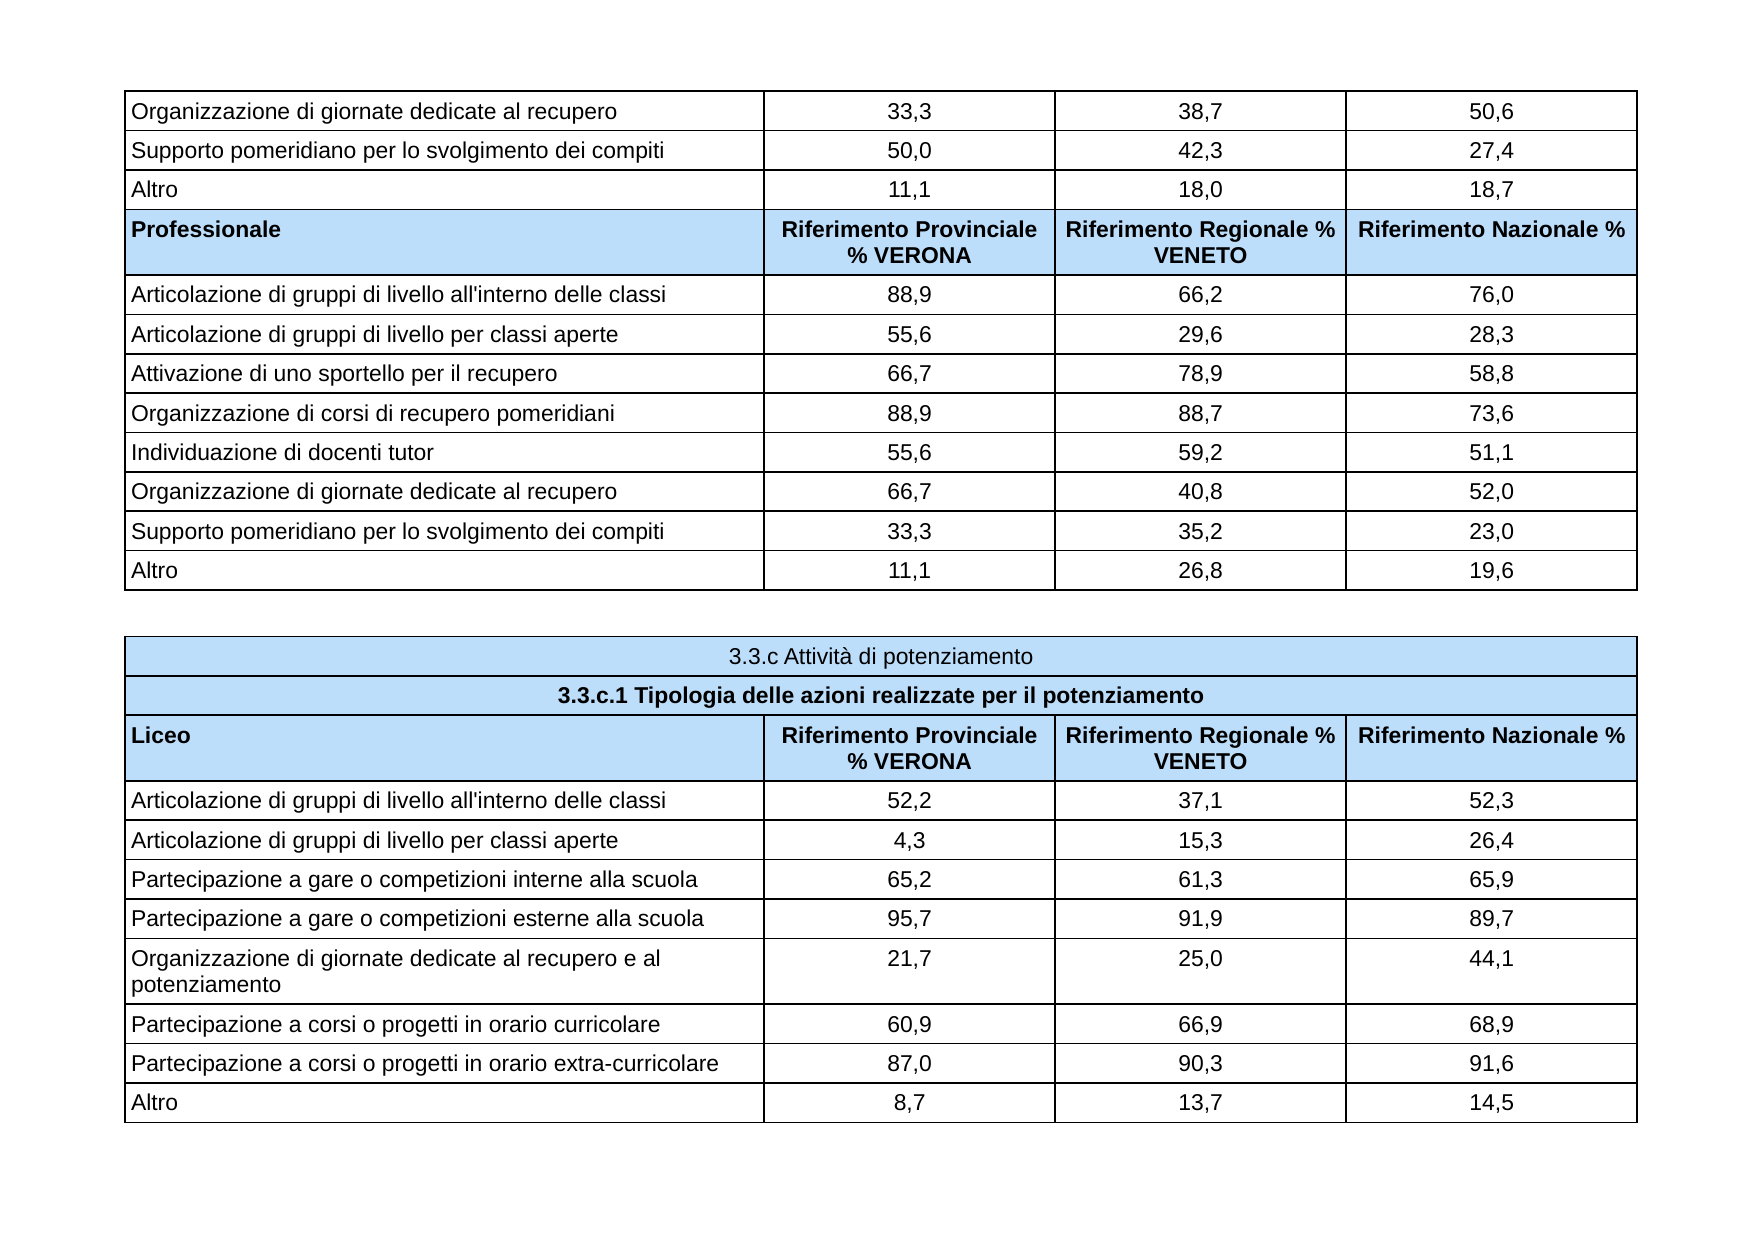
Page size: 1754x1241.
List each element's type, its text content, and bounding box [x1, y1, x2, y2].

table_cell 38,7 [1056, 92, 1345, 130]
table_cell 14,5 [1347, 1084, 1636, 1121]
table_cell Riferimento Provinciale % VERONA [765, 210, 1054, 274]
table_cell 19,6 [1347, 551, 1636, 589]
table_cell Supporto pomeridiano per lo svolgimento dei compiti [126, 131, 763, 169]
table_cell Partecipazione a corsi o progetti in orario curricolare [126, 1005, 763, 1043]
table_cell 50,0 [765, 131, 1054, 169]
table_header 3.3.c Attività di potenziamento [126, 637, 1636, 675]
table_cell 23,0 [1347, 512, 1636, 550]
table_cell 11,1 [765, 551, 1054, 589]
table_cell 4,3 [765, 821, 1054, 859]
table_cell 11,1 [765, 171, 1054, 208]
table_cell 76,0 [1347, 276, 1636, 313]
table_cell 55,6 [765, 315, 1054, 353]
table_cell Riferimento Regionale % VENETO [1056, 210, 1345, 274]
table_cell 21,7 [765, 939, 1054, 1003]
table_cell 60,9 [765, 1005, 1054, 1043]
table_cell Altro [126, 551, 763, 589]
table_cell Organizzazione di giornate dedicate al recupero [126, 92, 763, 130]
table_cell Attivazione di uno sportello per il recupero [126, 355, 763, 392]
table_cell 18,0 [1056, 171, 1345, 208]
table_cell 8,7 [765, 1084, 1054, 1121]
table_cell Supporto pomeridiano per lo svolgimento dei compiti [126, 512, 763, 550]
table_cell 33,3 [765, 512, 1054, 550]
table_cell 29,6 [1056, 315, 1345, 353]
table_cell Organizzazione di giornate dedicate al recupero [126, 473, 763, 510]
table_cell 25,0 [1056, 939, 1345, 1003]
table_cell 40,8 [1056, 473, 1345, 510]
table_cell 51,1 [1347, 433, 1636, 471]
table_cell Riferimento Nazionale % [1347, 716, 1636, 780]
table_cell 65,2 [765, 860, 1054, 898]
table_cell 88,7 [1056, 394, 1345, 432]
table_cell 65,9 [1347, 860, 1636, 898]
table_cell 26,8 [1056, 551, 1345, 589]
table_cell Altro [126, 1084, 763, 1121]
table_cell 27,4 [1347, 131, 1636, 169]
table_cell Liceo [126, 716, 763, 780]
table_cell Riferimento Provinciale % VERONA [765, 716, 1054, 780]
table_cell Altro [126, 171, 763, 208]
table_cell 42,3 [1056, 131, 1345, 169]
table_cell 66,2 [1056, 276, 1345, 313]
table_cell 15,3 [1056, 821, 1345, 859]
table_cell 3.3.c.1 Tipologia delle azioni realizzate per il potenziamento [126, 677, 1636, 714]
table_cell Organizzazione di corsi di recupero pomeridiani [126, 394, 763, 432]
table_cell Riferimento Regionale % VENETO [1056, 716, 1345, 780]
table_cell Professionale [126, 210, 763, 274]
table_cell 18,7 [1347, 171, 1636, 208]
table_cell 66,7 [765, 355, 1054, 392]
table_cell Partecipazione a gare o competizioni interne alla scuola [126, 860, 763, 898]
table_cell 78,9 [1056, 355, 1345, 392]
table_cell 91,9 [1056, 900, 1345, 937]
table_cell Partecipazione a gare o competizioni esterne alla scuola [126, 900, 763, 937]
table_cell 55,6 [765, 433, 1054, 471]
table_cell Articolazione di gruppi di livello all'interno delle classi [126, 276, 763, 313]
table_cell 66,9 [1056, 1005, 1345, 1043]
table_cell 95,7 [765, 900, 1054, 937]
table_cell 52,0 [1347, 473, 1636, 510]
table_cell Articolazione di gruppi di livello all'interno delle classi [126, 782, 763, 819]
table_cell 58,8 [1347, 355, 1636, 392]
table_cell 90,3 [1056, 1044, 1345, 1082]
table_cell 89,7 [1347, 900, 1636, 937]
table_cell 87,0 [765, 1044, 1054, 1082]
table_cell 52,3 [1347, 782, 1636, 819]
table_cell 28,3 [1347, 315, 1636, 353]
table_cell Riferimento Nazionale % [1347, 210, 1636, 274]
table_cell 52,2 [765, 782, 1054, 819]
table_cell 68,9 [1347, 1005, 1636, 1043]
table_cell Organizzazione di giornate dedicate al recupero e al potenziamento [126, 939, 763, 1003]
table_cell Articolazione di gruppi di livello per classi aperte [126, 821, 763, 859]
table_cell Partecipazione a corsi o progetti in orario extra-curricolare [126, 1044, 763, 1082]
table_cell 37,1 [1056, 782, 1345, 819]
table_cell 73,6 [1347, 394, 1636, 432]
table_cell 26,4 [1347, 821, 1636, 859]
table_cell 88,9 [765, 394, 1054, 432]
table_cell 66,7 [765, 473, 1054, 510]
table_cell Individuazione di docenti tutor [126, 433, 763, 471]
table_cell 50,6 [1347, 92, 1636, 130]
table_cell 33,3 [765, 92, 1054, 130]
table_cell 91,6 [1347, 1044, 1636, 1082]
table_cell 59,2 [1056, 433, 1345, 471]
table_cell 13,7 [1056, 1084, 1345, 1121]
table_cell 88,9 [765, 276, 1054, 313]
table_cell Articolazione di gruppi di livello per classi aperte [126, 315, 763, 353]
table_cell 44,1 [1347, 939, 1636, 1003]
table_cell 35,2 [1056, 512, 1345, 550]
table_cell 61,3 [1056, 860, 1345, 898]
